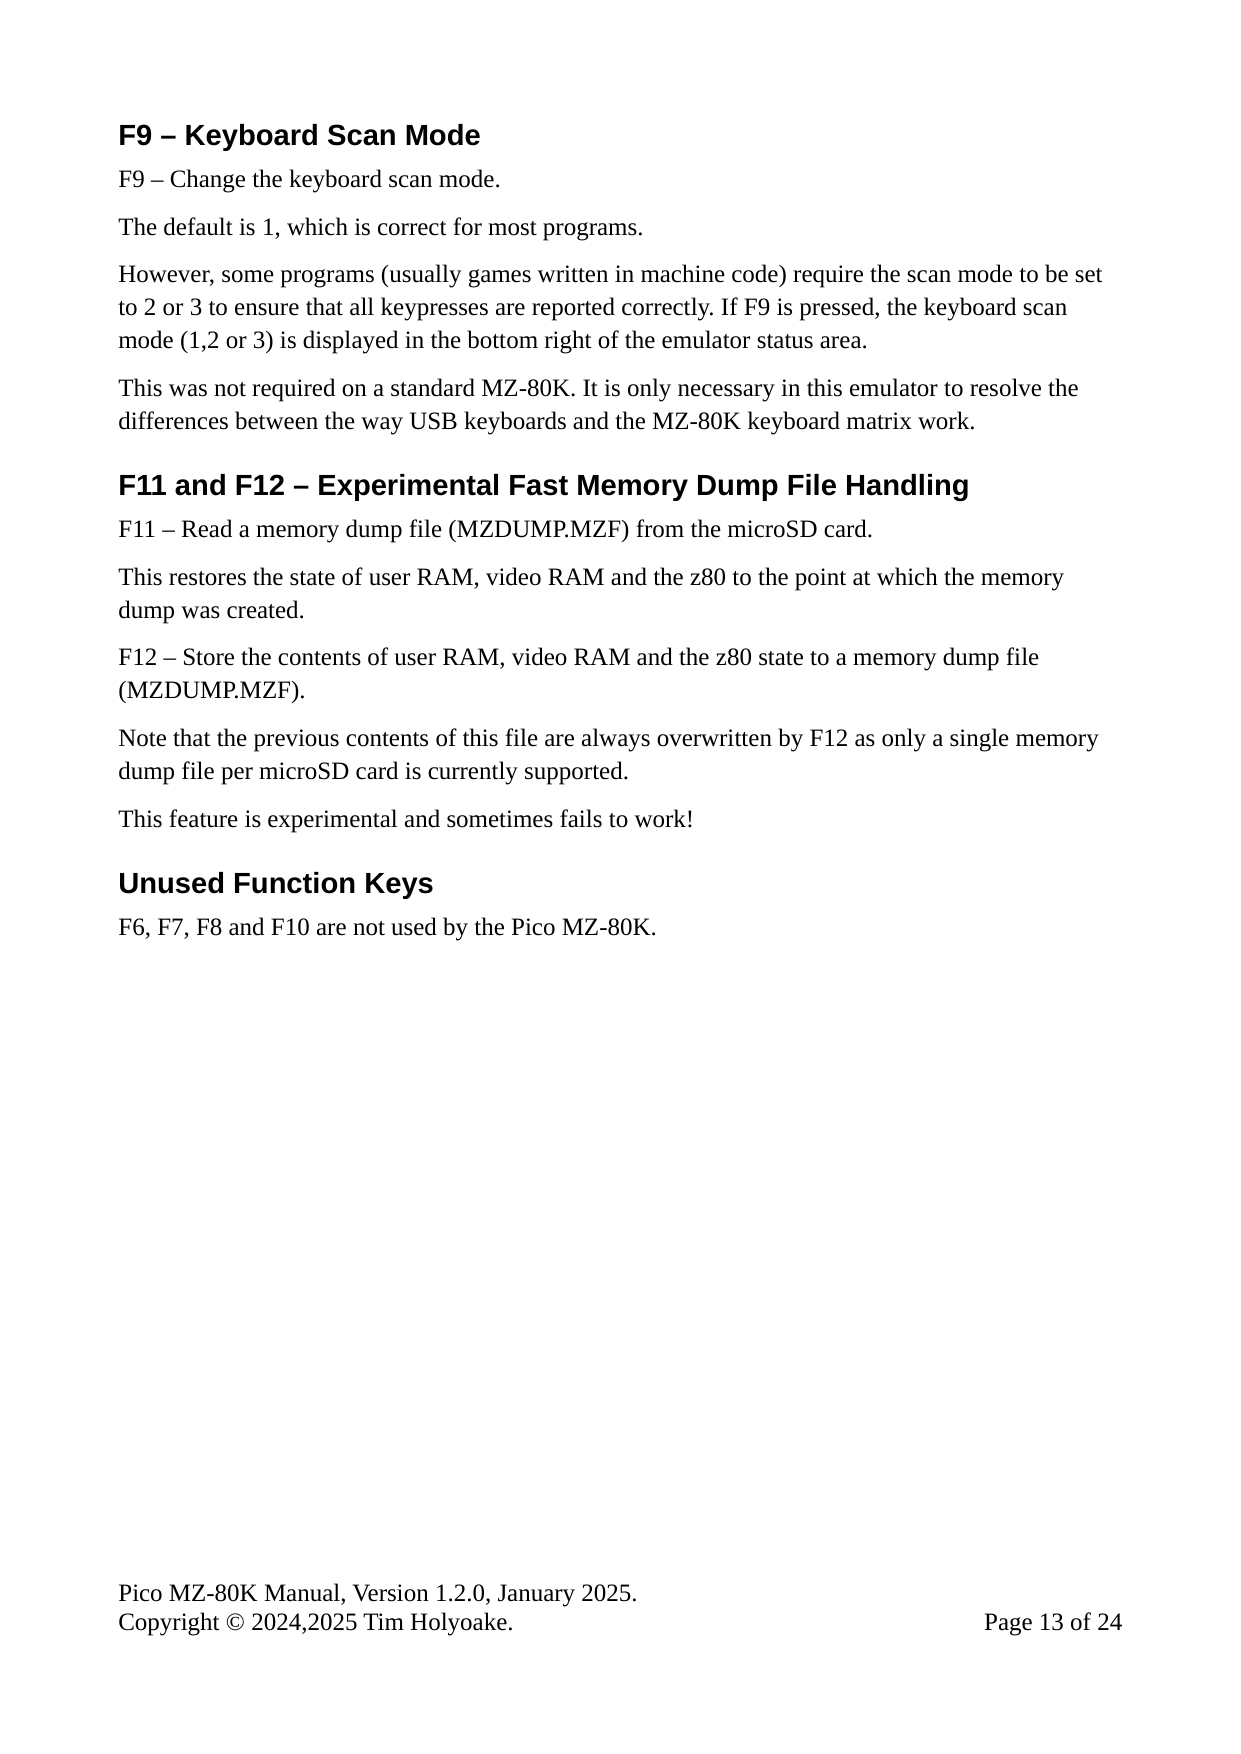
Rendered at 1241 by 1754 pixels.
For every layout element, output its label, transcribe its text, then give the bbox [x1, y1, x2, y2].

subtitle Unused Function Keys [118, 866, 1122, 899]
text However, some programs (usually games written in machine code) require the scan mode to be set to 2 or 3 to ensure that all keypresses are reported correctly. If F9 is pressed, the keyboard scan mode (1,2 or 3) is displayed in the bottom right of the emulator status area. [118, 259, 1122, 354]
text F11 – Read a memory dump file (MZDUMP.MZF) from the microSD card. [118, 514, 1122, 543]
text The default is 1, which is correct for most programs. [118, 212, 1122, 241]
text Note that the previous contents of this file are always overwritten by F12 as only a single memory dump file per microSD card is currently supported. [118, 723, 1122, 785]
text This feature is experimental and sometimes fails to work! [118, 804, 1122, 832]
text F12 – Store the contents of user RAM, video RAM and the z80 state to a memory dump file (MZDUMP.MZF). [118, 642, 1122, 704]
text This restores the state of user RAM, video RAM and the z80 to the point at which the memory dump was created. [118, 562, 1122, 624]
text F6, F7, F8 and F10 are not used by the Pico MZ-80K. [118, 912, 1122, 941]
text This was not required on a standard MZ-80K. It is only necessary in this emulator to resolve the differences between the way USB keyboards and the MZ-80K keyboard matrix work. [118, 373, 1122, 435]
subtitle F11 and F12 – Experimental Fast Memory Dump File Handling [118, 468, 1122, 502]
text F9 – Change the keyboard scan mode. [118, 164, 1122, 193]
subtitle F9 – Keyboard Scan Mode [118, 118, 1122, 152]
